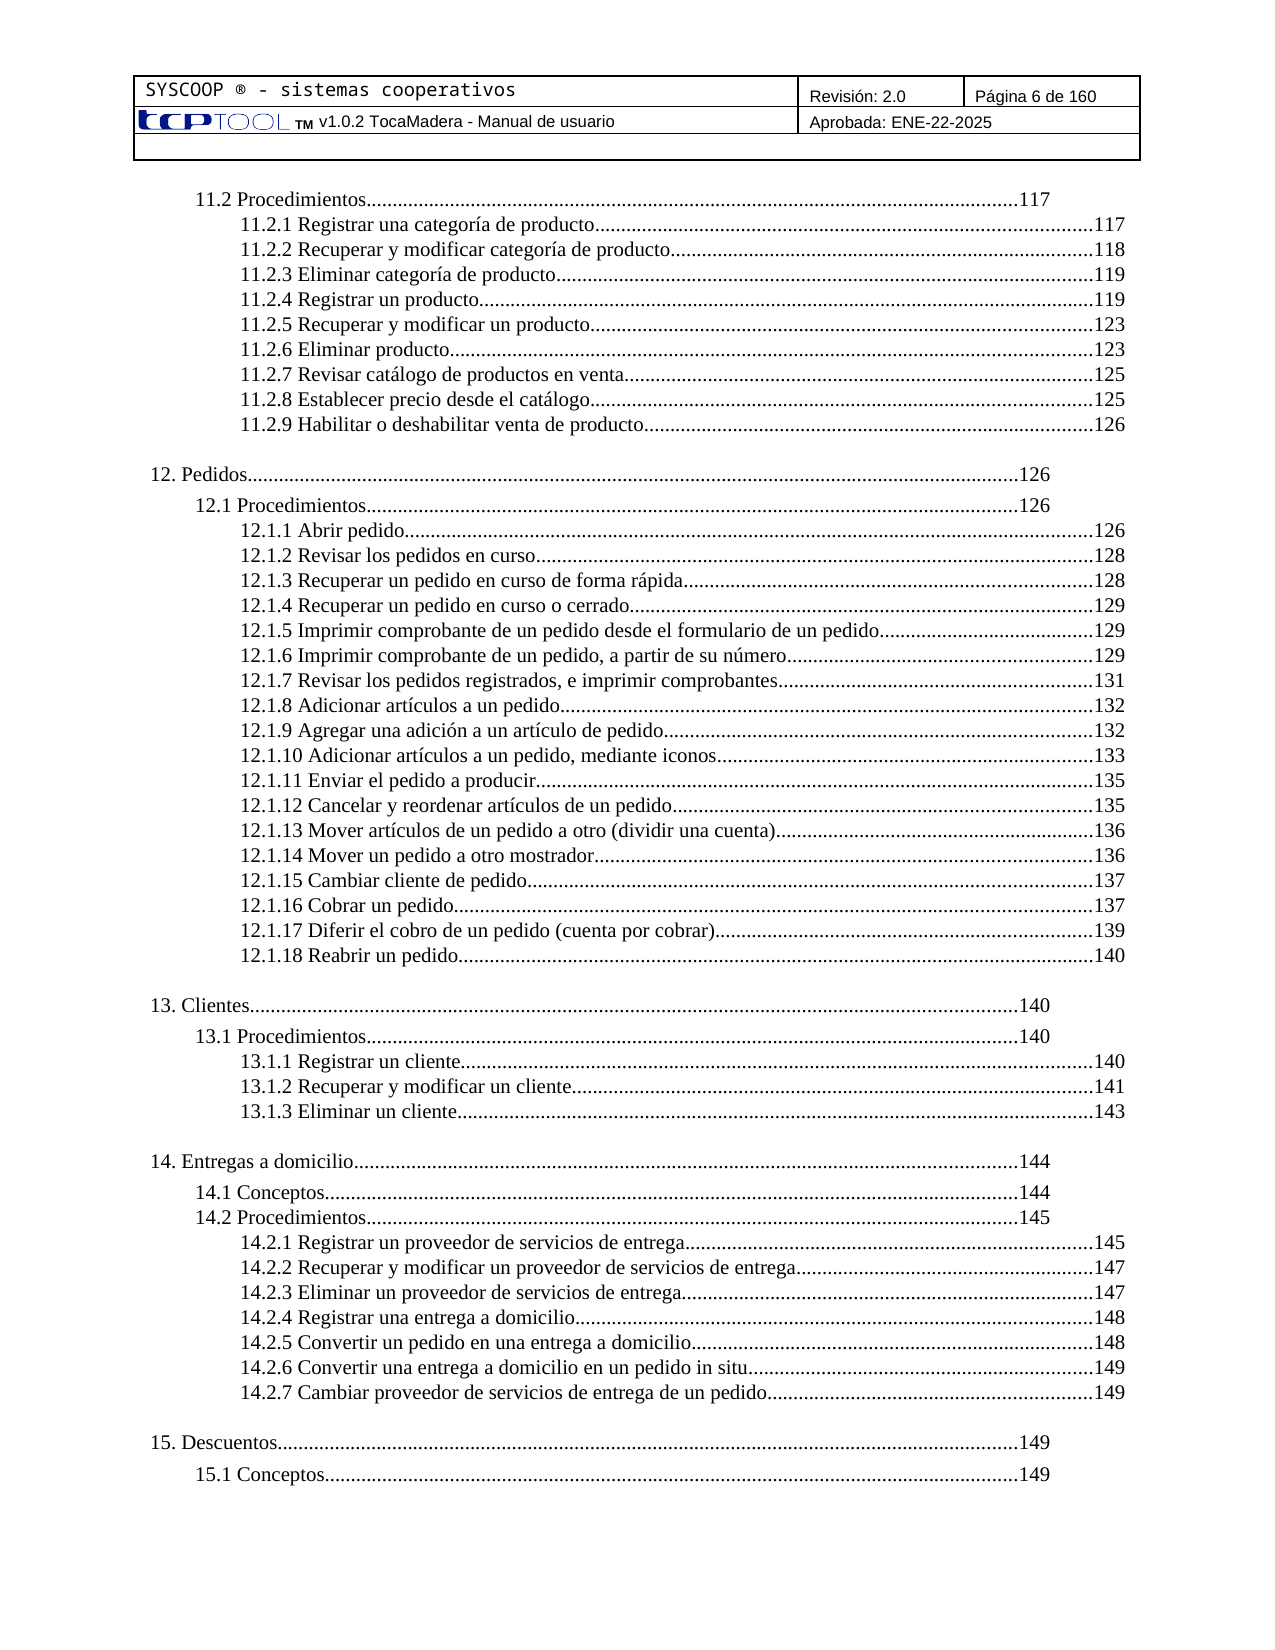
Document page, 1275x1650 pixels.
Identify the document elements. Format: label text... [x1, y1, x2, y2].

text 12.1 Procedimientos 126 [195, 492, 1050, 517]
text 13. Clientes 140 [150, 992, 1050, 1017]
text 12.1.13 Mover artículos de un pedido a otro (dividir una cuenta) 136 [240, 817, 1125, 842]
text 11.2.3 Eliminar categoría de producto 119 [240, 261, 1125, 286]
text 11.2 Procedimientos 117 [195, 186, 1050, 211]
text 12.1.14 Mover un pedido a otro mostrador 136 [240, 842, 1125, 867]
text 11.2.7 Revisar catálogo de productos en venta 125 [240, 361, 1125, 386]
text 12.1.16 Cobrar un pedido 137 [240, 892, 1125, 917]
text 14.2.7 Cambiar proveedor de servicios de entrega de un pedido 149 [240, 1379, 1125, 1404]
text 12.1.9 Agregar una adición a un artículo de pedido 132 [240, 717, 1125, 742]
text 14.2.1 Registrar un proveedor de servicios de entrega 145 [240, 1229, 1125, 1254]
text 12.1.6 Imprimir comprobante de un pedido, a partir de su número 129 [240, 642, 1125, 667]
text 12.1.17 Diferir el cobro de un pedido (cuenta por cobrar) 139 [240, 917, 1125, 942]
text 11.2.9 Habilitar o deshabilitar venta de producto 126 [240, 411, 1125, 436]
text 12.1.8 Adicionar artículos a un pedido 132 [240, 692, 1125, 717]
text 14. Entregas a domicilio 144 [150, 1148, 1050, 1173]
text 12.1.7 Revisar los pedidos registrados, e imprimir comprobantes 131 [240, 667, 1125, 692]
text 13.1.2 Recuperar y modificar un cliente 141 [240, 1073, 1125, 1098]
text 14.2.4 Registrar una entrega a domicilio 148 [240, 1304, 1125, 1329]
text 12.1.3 Recuperar un pedido en curso de forma rápida 128 [240, 567, 1125, 592]
text 14.2 Procedimientos 145 [195, 1204, 1050, 1229]
text 12.1.18 Reabrir un pedido 140 [240, 942, 1125, 967]
text 15.1 Conceptos 149 [195, 1461, 1050, 1486]
text 14.2.2 Recuperar y modificar un proveedor de servicios de entrega 147 [240, 1254, 1125, 1279]
text 11.2.6 Eliminar producto 123 [240, 336, 1125, 361]
text 14.2.6 Convertir una entrega a domicilio en un pedido in situ 149 [240, 1354, 1125, 1379]
text 11.2.4 Registrar un producto 119 [240, 286, 1125, 311]
text 12.1.10 Adicionar artículos a un pedido, mediante iconos 133 [240, 742, 1125, 767]
text 12.1.1 Abrir pedido 126 [240, 517, 1125, 542]
text 12. Pedidos 126 [150, 461, 1050, 486]
text 14.2.5 Convertir un pedido en una entrega a domicilio 148 [240, 1329, 1125, 1354]
text 13.1 Procedimientos 140 [195, 1023, 1050, 1048]
text 12.1.4 Recuperar un pedido en curso o cerrado 129 [240, 592, 1125, 617]
text 11.2.8 Establecer precio desde el catálogo 125 [240, 386, 1125, 411]
text 14.2.3 Eliminar un proveedor de servicios de entrega 147 [240, 1279, 1125, 1304]
text 14.1 Conceptos 144 [195, 1179, 1050, 1204]
text 13.1.3 Eliminar un cliente 143 [240, 1098, 1125, 1123]
text 12.1.11 Enviar el pedido a producir 135 [240, 767, 1125, 792]
text 11.2.2 Recuperar y modificar categoría de producto 118 [240, 236, 1125, 261]
text 12.1.15 Cambiar cliente de pedido 137 [240, 867, 1125, 892]
text 15. Descuentos 149 [150, 1429, 1050, 1454]
picture [138, 110, 290, 130]
text 12.1.12 Cancelar y reordenar artículos de un pedido 135 [240, 792, 1125, 817]
text 12.1.2 Revisar los pedidos en curso 128 [240, 542, 1125, 567]
text 11.2.1 Registrar una categoría de producto 117 [240, 211, 1125, 236]
text 11.2.5 Recuperar y modificar un producto 123 [240, 311, 1125, 336]
text 13.1.1 Registrar un cliente 140 [240, 1048, 1125, 1073]
text 12.1.5 Imprimir comprobante de un pedido desde el formulario de un pedido 129 [240, 617, 1125, 642]
